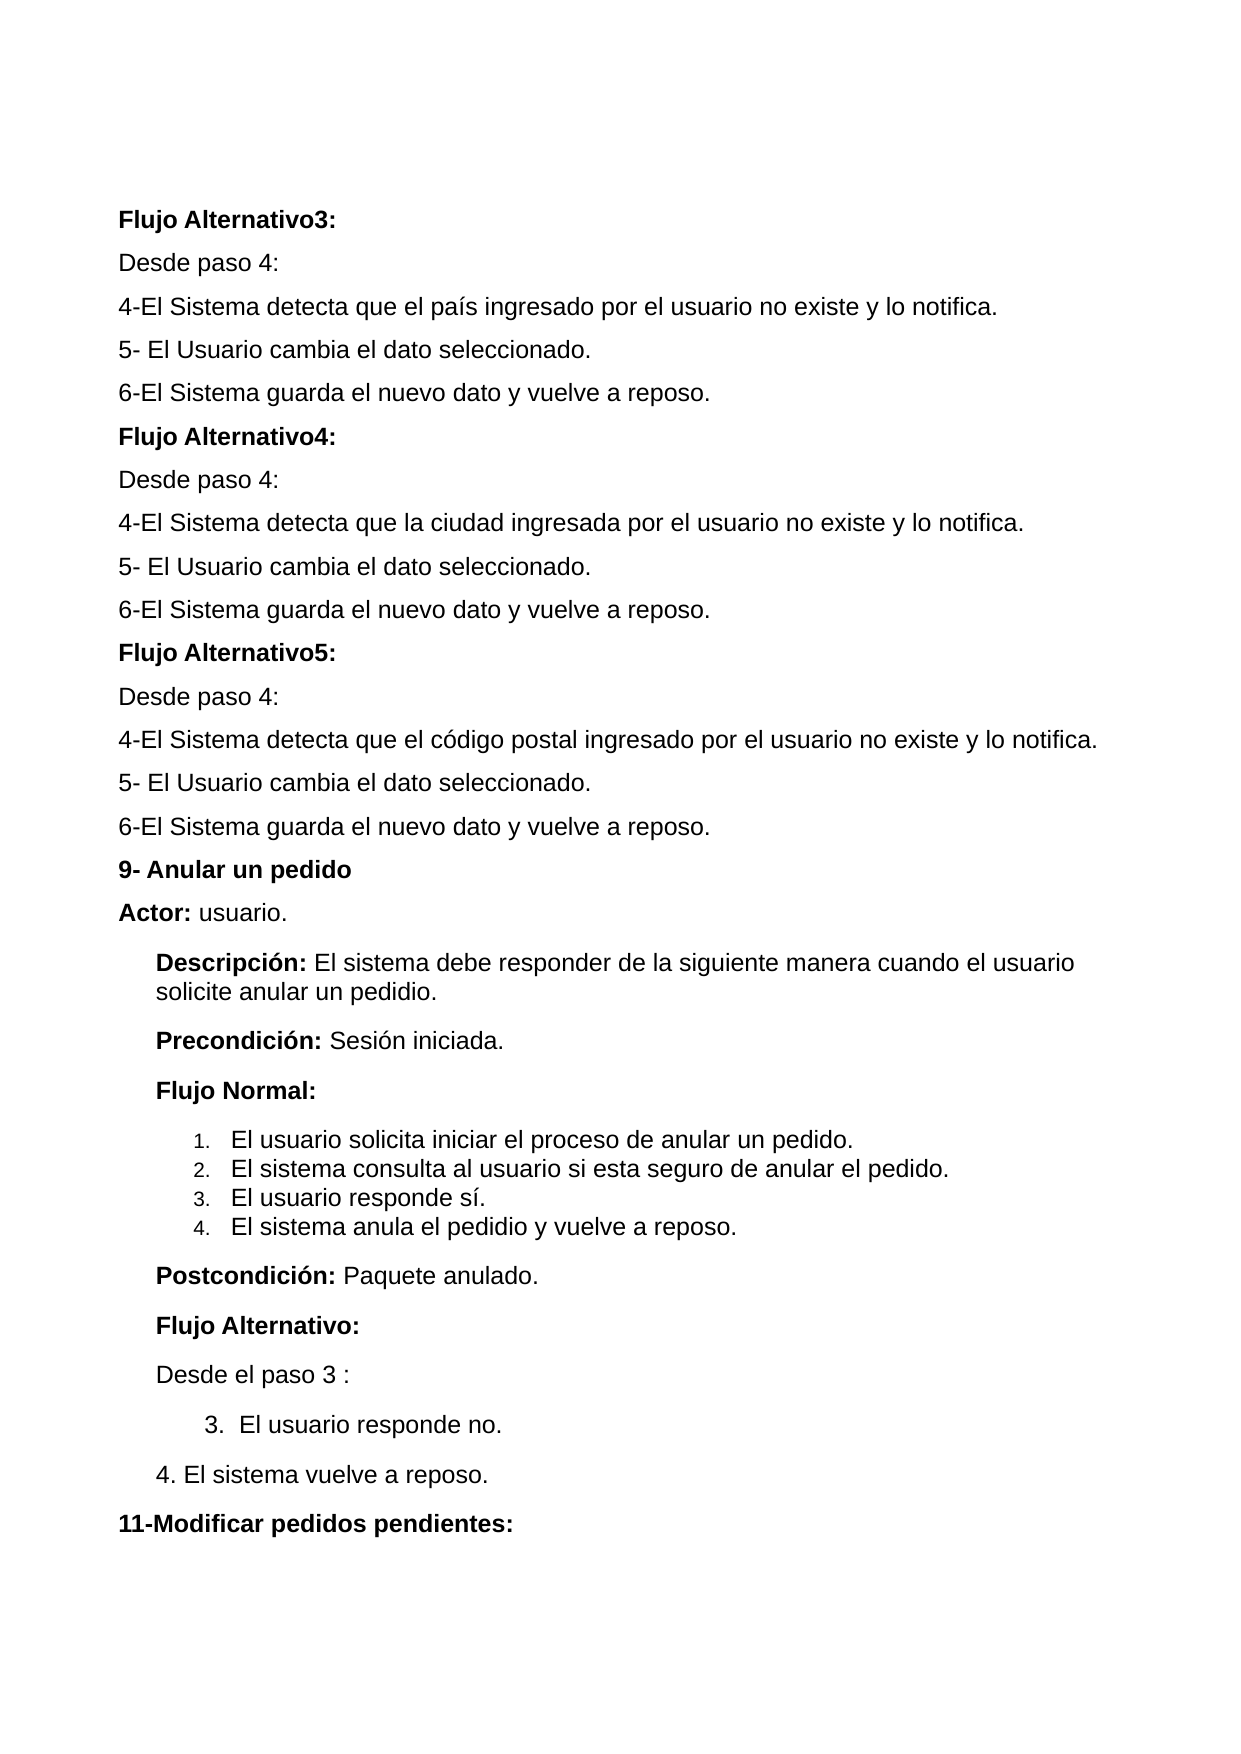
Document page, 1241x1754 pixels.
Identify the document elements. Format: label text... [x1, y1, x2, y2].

text 3. El usuario responde no. [156, 1410, 1122, 1439]
text 4. El sistema vuelve a reposo. [156, 1460, 1122, 1488]
text 11-Modificar pedidos pendientes: [118, 1509, 1122, 1538]
list El usuario responde sí. [193, 1183, 1122, 1212]
text Actor: usuario. [118, 898, 1122, 927]
text 4-El Sistema detecta que el país ingresado por el usuario no existe y lo notifica. [118, 292, 1122, 321]
text 5- El Usuario cambia el dato seleccionado. [118, 768, 1122, 797]
list El sistema consulta al usuario si esta seguro de anular el pedido. [193, 1154, 1122, 1183]
text 5- El Usuario cambia el dato seleccionado. [118, 552, 1122, 581]
text Desde paso 4: [118, 682, 1122, 711]
list El usuario solicita iniciar el proceso de anular un pedido. [193, 1126, 1122, 1154]
text 6-El Sistema guarda el nuevo dato y vuelve a reposo. [118, 812, 1122, 841]
text Flujo Alternativo4: [118, 422, 1122, 451]
text Postcondición: Paquete anulado. [156, 1261, 1122, 1290]
text 5- El Usuario cambia el dato seleccionado. [118, 335, 1122, 364]
text Flujo Normal: [156, 1076, 1122, 1105]
text Desde paso 4: [118, 248, 1122, 277]
text 4-El Sistema detecta que el código postal ingresado por el usuario no existe y lo notifica. [118, 725, 1122, 754]
text 9- Anular un pedido [118, 855, 1122, 884]
text Flujo Alternativo: [156, 1311, 1122, 1340]
text Desde el paso 3 : [156, 1361, 1122, 1389]
text Desde paso 4: [118, 465, 1122, 494]
list El sistema anula el pedidio y vuelve a reposo. [193, 1212, 1122, 1241]
text Precondición: Sesión iniciada. [156, 1026, 1122, 1055]
text Flujo Alternativo3: [118, 205, 1122, 234]
text 6-El Sistema guarda el nuevo dato y vuelve a reposo. [118, 595, 1122, 624]
text Flujo Alternativo5: [118, 638, 1122, 667]
text 4-El Sistema detecta que la ciudad ingresada por el usuario no existe y lo notifica. [118, 508, 1122, 537]
text 6-El Sistema guarda el nuevo dato y vuelve a reposo. [118, 378, 1122, 407]
text Descripción: El sistema debe responder de la siguiente manera cuando el usuario solicite anular un pedidio. [156, 948, 1122, 1006]
